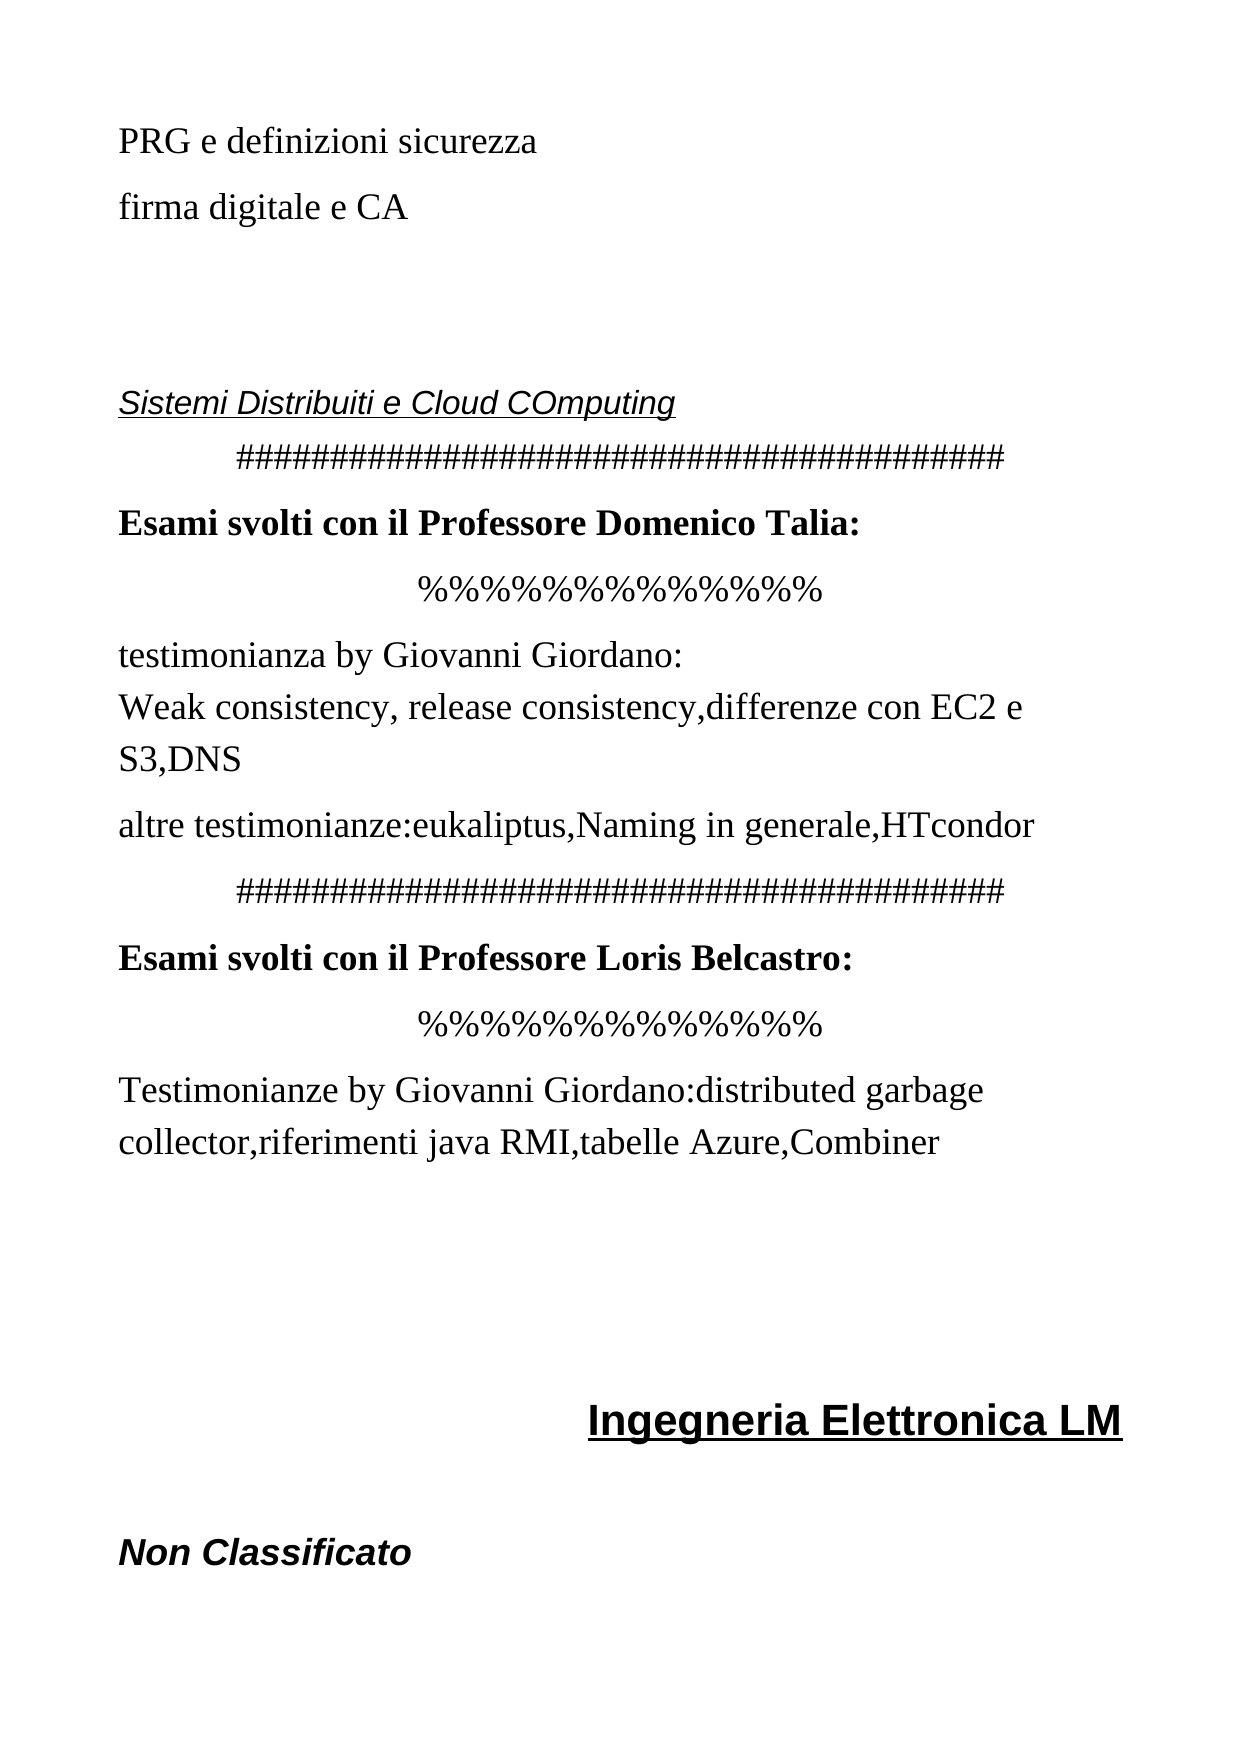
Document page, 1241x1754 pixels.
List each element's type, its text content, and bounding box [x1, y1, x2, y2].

subtitle Ingegneria Elettronica LM [118, 1394, 1122, 1445]
text firma digitale e CA [118, 184, 1122, 227]
subtitle ######################################### [118, 434, 1122, 477]
text altre testimonianze:eukaliptus,Naming in generale,HTcondor [118, 802, 1122, 846]
text Testimonianze by Giovanni Giordano:distributed garbage collector,riferimenti java RMI,tabelle Azure,Combiner [118, 1067, 1122, 1162]
text %%%%%%%%%%%%% [118, 567, 1122, 610]
text %%%%%%%%%%%%% [118, 1001, 1122, 1044]
subtitle Non Classificato [118, 1530, 1122, 1573]
subtitle ######################################### [118, 869, 1122, 912]
text Esami svolti con il Professore Loris Belcastro: [118, 935, 1122, 978]
text Esami svolti con il Professore Domenico Talia: [118, 500, 1122, 543]
text PRG e definizioni sicurezza [118, 118, 1122, 161]
text testimonianza by Giovanni Giordano: Weak consistency, release consistency,differenze con EC2 e S3,DNS [118, 633, 1122, 779]
subtitle Sistemi Distribuiti e Cloud COmputing [118, 383, 1122, 422]
